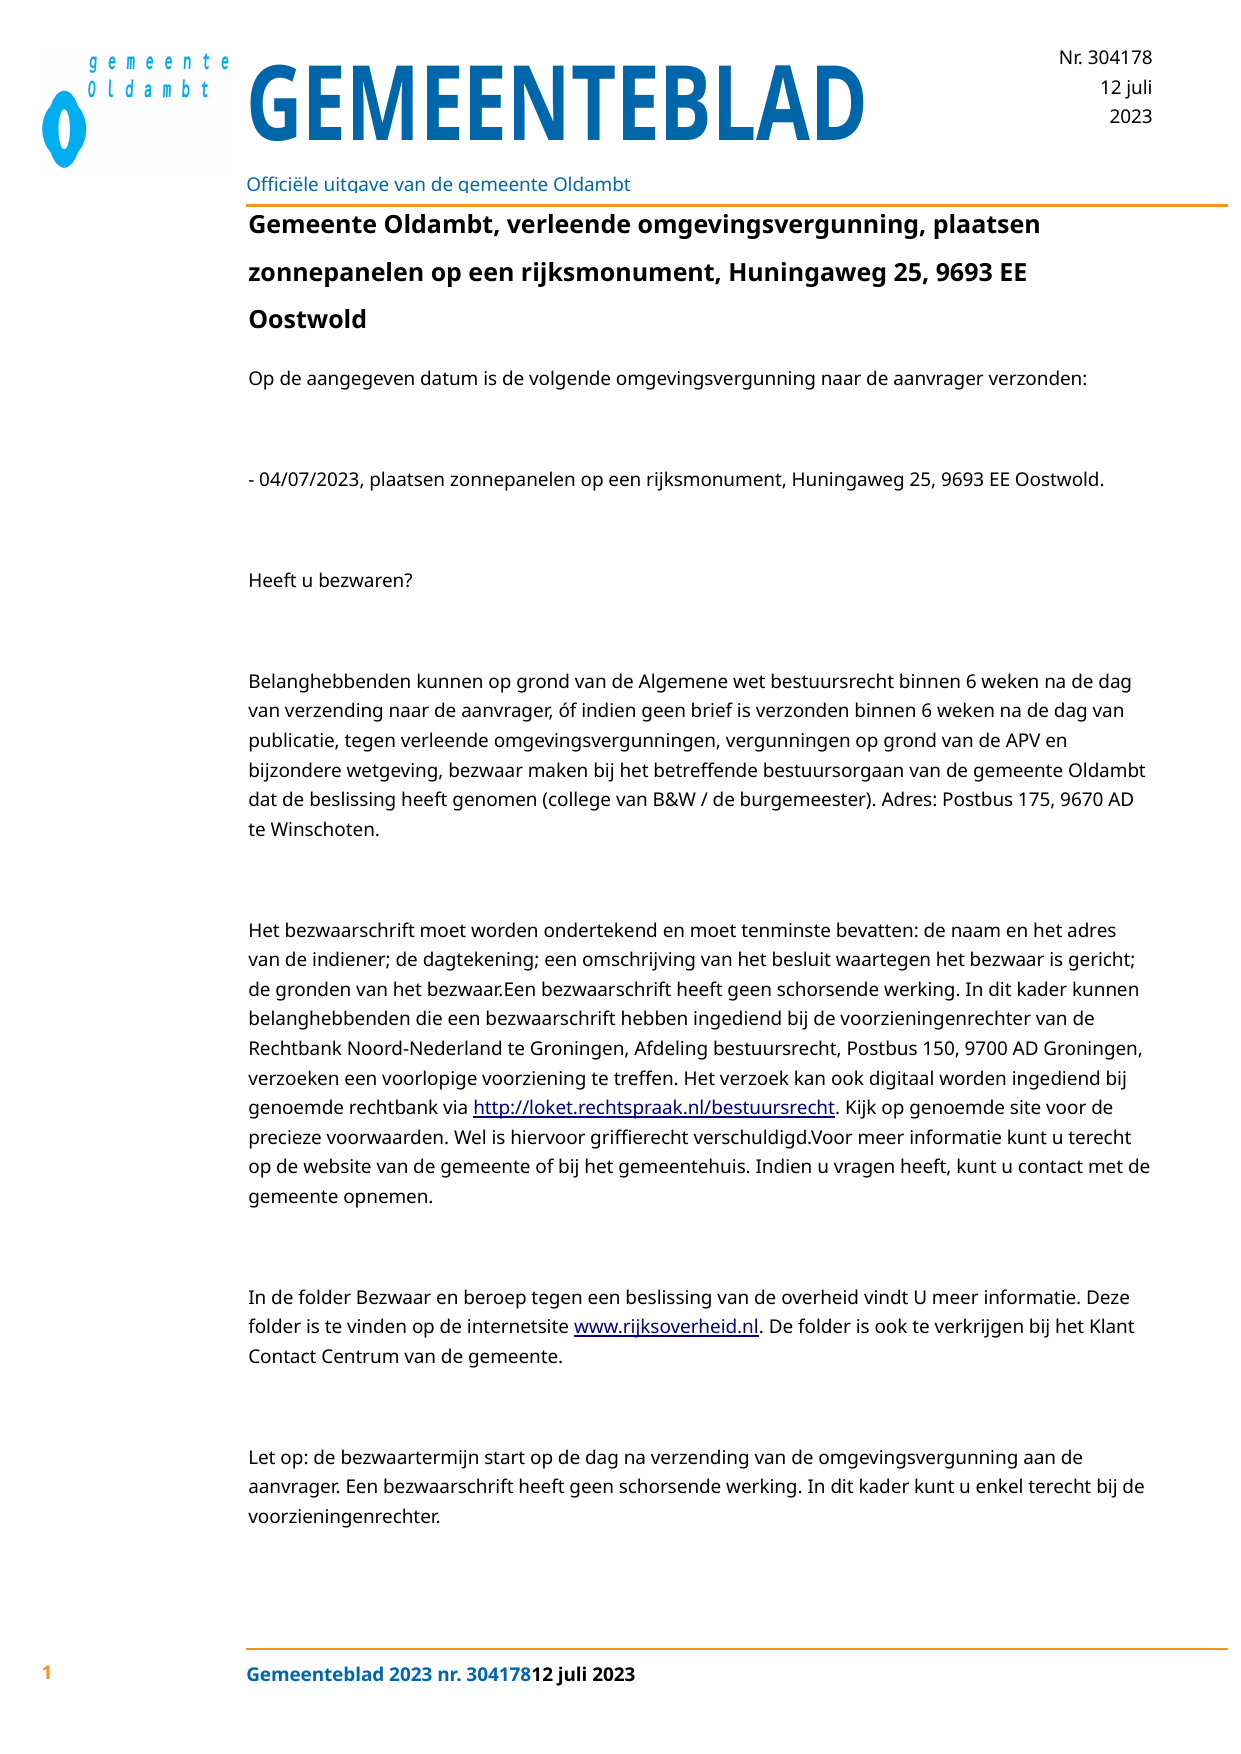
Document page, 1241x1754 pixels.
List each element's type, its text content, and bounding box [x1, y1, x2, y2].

text Heeft u bezwaren? [248, 567, 1152, 593]
picture [41, 47, 231, 172]
text Het bezwaarschrift moet worden ondertekend en moet tenminste bevatten: de naam en het adres van de indiener; de dagtekening; een omschrijving van het besluit waartegen het bezwaar is gericht; de gronden van het bezwaar.Een bezwaarschrift heeft geen schorsende werking. In dit kader kunnen belanghebbenden die een bezwaarschrift hebben ingediend bij de voorzieningenrechter van de Rechtbank Noord-Nederland te Groningen, Afdeling bestuursrecht, Postbus 150, 9700 AD Groningen, verzoeken een voorlopige voorziening te treffen. Het verzoek kan ook digitaal worden ingediend bij genoemde rechtbank via http://loket.rechtspraak.nl/bestuursrecht. Kijk op genoemde site voor de precieze voorwaarden. Wel is hiervoor griffierecht verschuldigd.Voor meer informatie kunt u terecht op de website van de gemeente of bij het gemeentehuis. Indien u vragen heeft, kunt u contact met de gemeente opnemen. [248, 917, 1152, 1209]
text Belanghebbenden kunnen op grond van de Algemene wet bestuursrecht binnen 6 weken na de dag van verzending naar de aanvrager, óf indien geen brief is verzonden binnen 6 weken na de dag van publicatie, tegen verleende omgevingsvergunningen, vergunningen op grond van de APV en bijzondere wetgeving, bezwaar maken bij het betreffende bestuursorgaan van de gemeente Oldambt dat de beslissing heeft genomen (college van B&W / de burgemeester). Adres: Postbus 175, 9670 AD te Winschoten. [248, 668, 1152, 842]
text - 04/07/2023, plaatsen zonnepanelen op een rijksmonument, Huningaweg 25, 9693 EE Oostwold. [248, 466, 1152, 492]
text Op de aangegeven datum is de volgende omgevingsvergunning naar de aanvrager verzonden: [248, 366, 1152, 391]
text Let op: de bezwaartermijn start op de dag na verzending van de omgevingsvergunning aan de aanvrager. Een bezwaarschrift heeft geen schorsende werking. In dit kader kunt u enkel terecht bij de voorzieningenrechter. [248, 1444, 1152, 1529]
text In de folder Bezwaar en beroep tegen een beslissing van de overheid vindt U meer informatie. Deze folder is te vinden op de internetsite www.rijksoverheid.nl. De folder is ook te verkrijgen bij het Klant Contact Centrum van de gemeente. [248, 1284, 1152, 1369]
text Gemeente Oldambt, verleende omgevingsvergunning, plaatsen zonnepanelen op een rijksmonument, Huningaweg 25, 9693 EE Oostwold [248, 207, 1152, 336]
